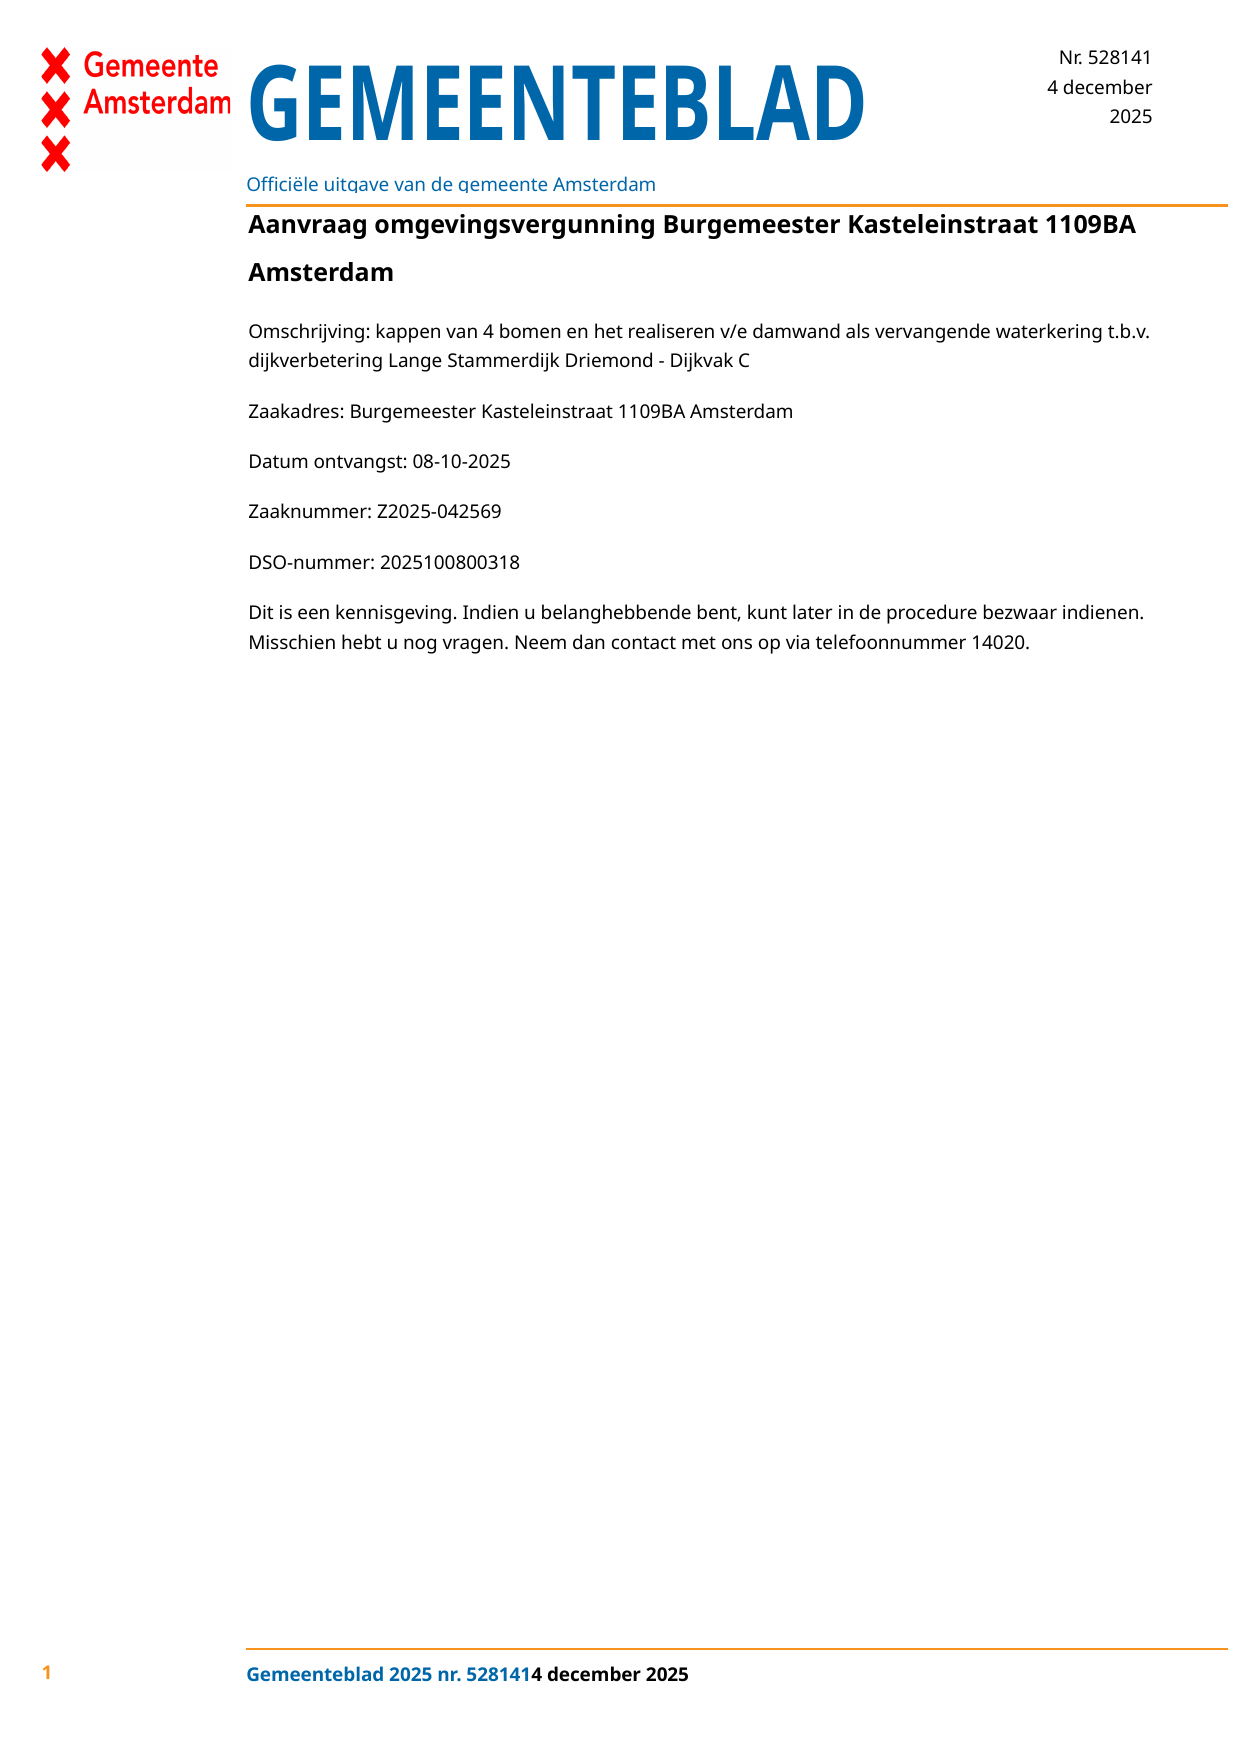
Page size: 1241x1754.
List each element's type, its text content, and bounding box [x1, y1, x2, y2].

text Dit is een kennisgeving. Indien u belanghebbende bent, kunt later in de procedure bezwaar indienen. Misschien hebt u nog vragen. Neem dan contact met ons op via telefoonnummer 14020. [248, 599, 1152, 655]
text Aanvraag omgevingsvergunning Burgemeester Kasteleinstraat 1109BA Amsterdam [248, 207, 1152, 288]
picture [41, 47, 231, 172]
text Zaakadres: Burgemeester Kasteleinstraat 1109BA Amsterdam [248, 398, 1152, 424]
text Datum ontvangst: 08-10-2025 [248, 448, 1152, 474]
text DSO-nummer: 2025100800318 [248, 549, 1152, 575]
text Omschrijving: kappen van 4 bomen en het realiseren v/e damwand als vervangende waterkering t.b.v. dijkverbetering Lange Stammerdijk Driemond - Dijkvak C [248, 318, 1152, 373]
text Zaaknummer: Z2025-042569 [248, 499, 1152, 524]
